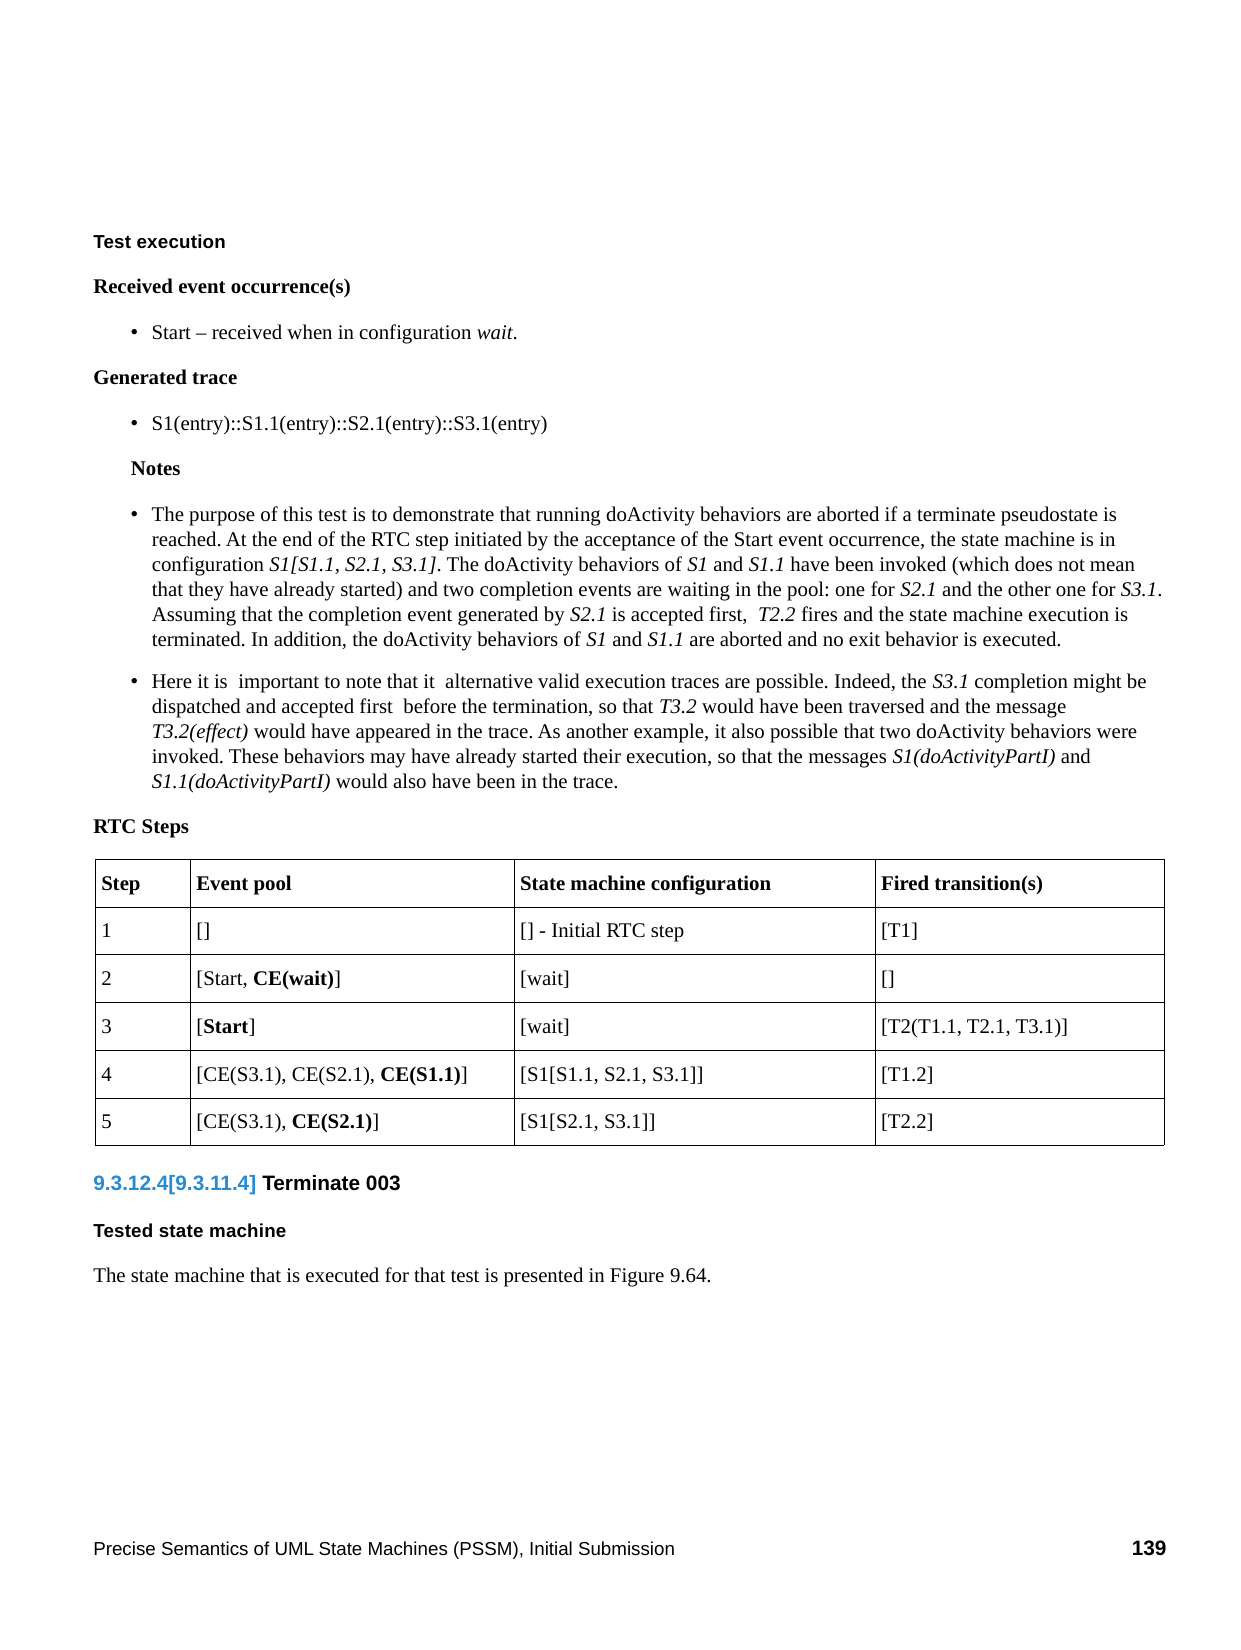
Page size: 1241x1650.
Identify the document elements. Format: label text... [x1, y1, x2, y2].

table_cell [T2(T1.1, T2.1, T3.1)] [876, 1003, 1164, 1050]
table_cell [] - Initial RTC step [515, 908, 875, 954]
list Here it is important to note that it alternative valid execution traces are possible. Indeed, the S3.1 completion might be dispatched and accepted first before the termination, so that T3.2 would have been traversed and the message T3.2(effect) would have appeared in the trace. As another example, it also possible that two doActivity behaviors were invoked. These behaviors may have already started their execution, so that the messages S1(doActivityPartI) and S1.1(doActivityPartI) would also have been in the trace. [131, 668, 1164, 793]
text Notes [131, 456, 1164, 480]
table_header Fired transition(s) [876, 860, 1164, 907]
table_cell [wait] [515, 1003, 875, 1050]
table_cell [CE(S3.1), CE(S2.1), CE(S1.1)] [191, 1051, 514, 1097]
table_cell [] [876, 955, 1164, 1002]
table_cell [T2.2] [876, 1099, 1164, 1145]
text Generated trace [93, 365, 1164, 389]
table_cell [S1[S2.1, S3.1]] [515, 1099, 875, 1145]
subtitle Tested state machine [93, 1220, 1164, 1242]
table_cell [T1] [876, 908, 1164, 954]
list Start – received when in configuration wait. [131, 319, 1164, 344]
list The purpose of this test is to demonstrate that running doActivity behaviors are aborted if a terminate pseudostate is reached. At the end of the RTC step initiated by the acceptance of the Start event occurrence, the state machine is in configuration S1[S1.1, S2.1, S3.1]. The doActivity behaviors of S1 and S1.1 have been invoked (which does not mean that they have already started) and two completion events are waiting in the pool: one for S2.1 and the other one for S3.1. Assuming that the completion event generated by S2.1 is accepted first, T2.2 fires and the state machine execution is terminated. In addition, the doActivity behaviors of S1 and S1.1 are aborted and no exit behavior is executed. [131, 501, 1164, 651]
table_cell 3 [96, 1003, 190, 1050]
list S1(entry)::S1.1(entry)::S2.1(entry)::S3.1(entry) [131, 410, 1164, 435]
text Received event occurrence(s) [93, 274, 1164, 298]
table_cell [wait] [515, 955, 875, 1002]
table_header Event pool [191, 860, 514, 907]
table_cell [Start, CE(wait)] [191, 955, 514, 1002]
table_header Step [96, 860, 190, 907]
table_cell [S1[S1.1, S2.1, S3.1]] [515, 1051, 875, 1097]
subtitle Test execution [93, 231, 1164, 253]
table_cell 4 [96, 1051, 190, 1097]
text RTC Steps [93, 814, 1164, 838]
table_cell 2 [96, 955, 190, 1002]
table_cell 5 [96, 1099, 190, 1145]
table_cell 1 [96, 908, 190, 954]
subtitle Terminate 003 [93, 1170, 1164, 1195]
table_cell [Start] [191, 1003, 514, 1050]
table_cell [T1.2] [876, 1051, 1164, 1097]
table_cell [CE(S3.1), CE(S2.1)] [191, 1099, 514, 1145]
text The state machine that is executed for that test is presented in Figure 9.64. [93, 1263, 1164, 1287]
table_cell [] [191, 908, 514, 954]
table_header State machine configuration [515, 860, 875, 907]
